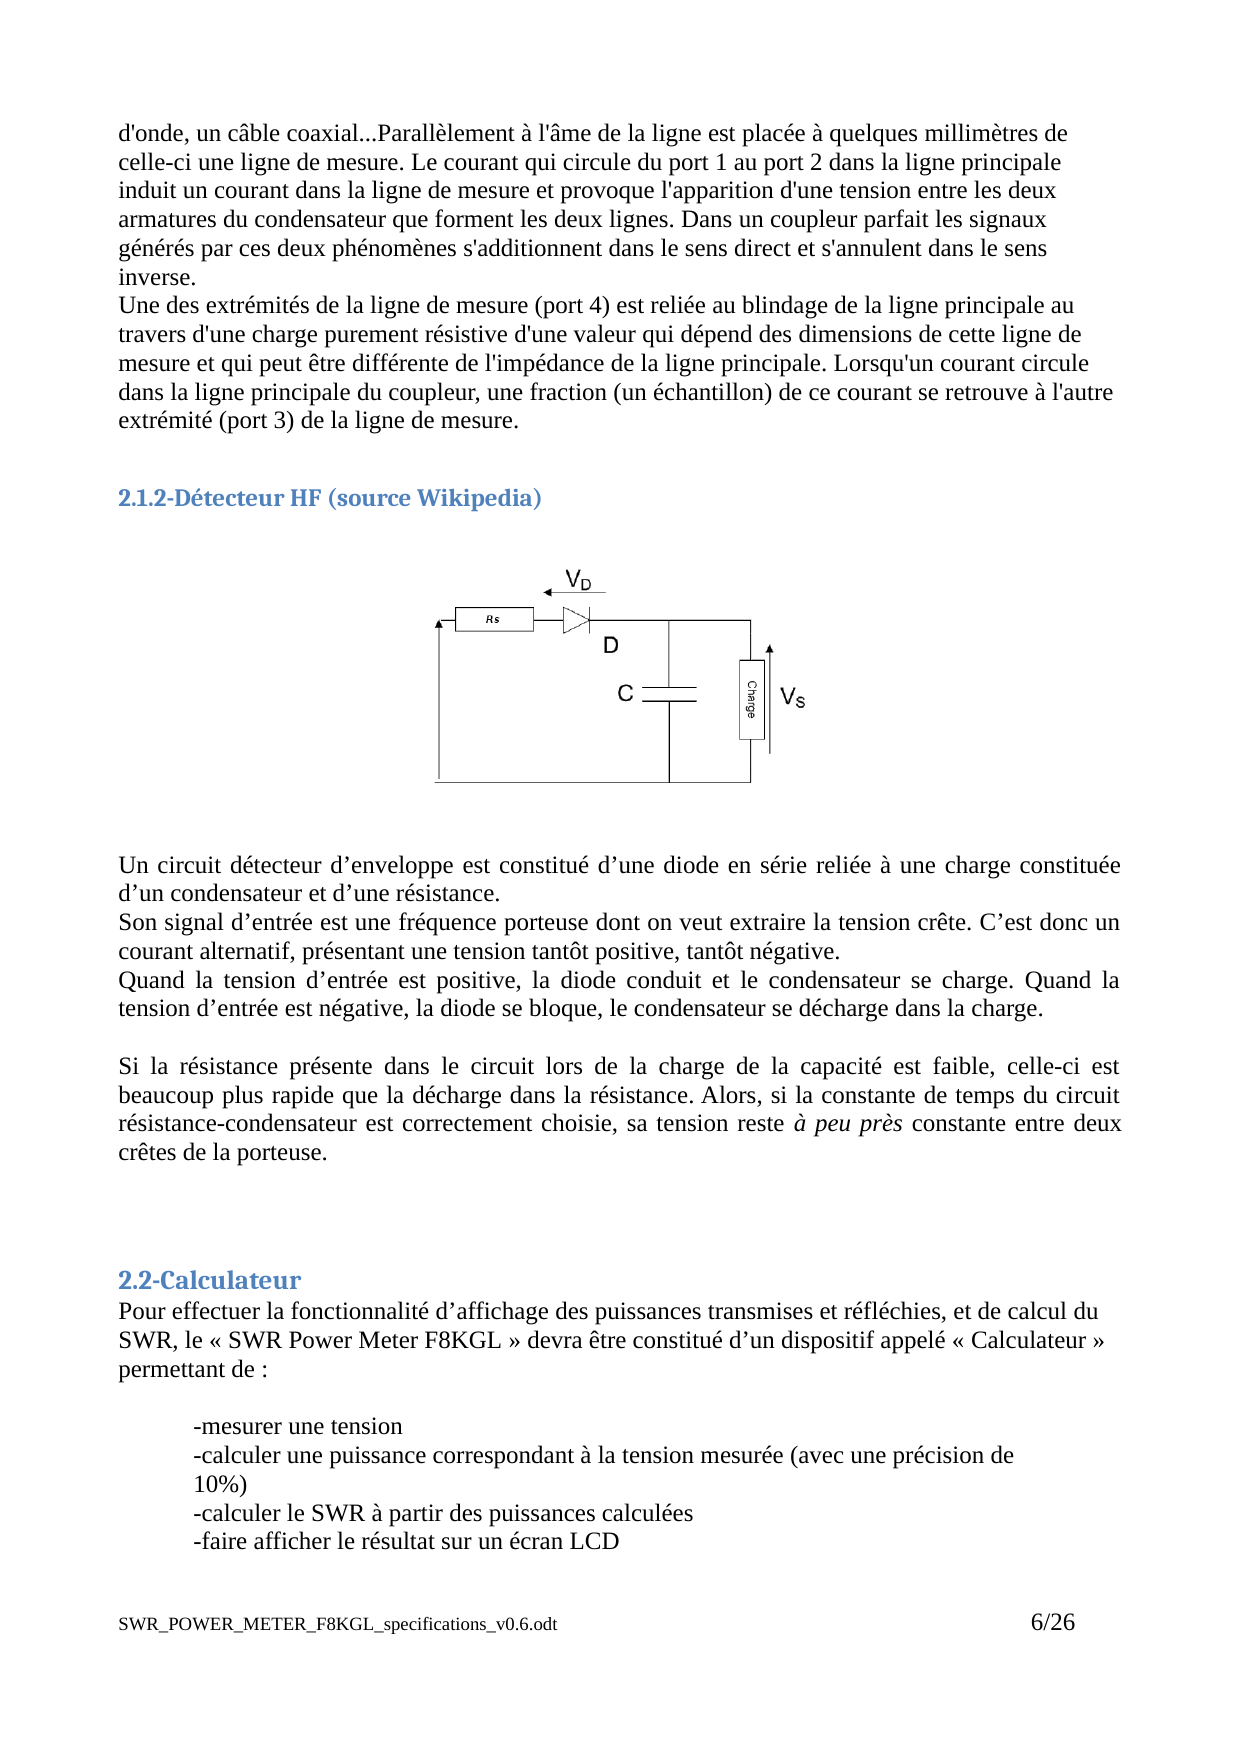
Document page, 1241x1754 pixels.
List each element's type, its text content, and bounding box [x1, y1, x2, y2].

text Pour effectuer la fonctionnalité d’affichage des puissances transmises et réfléchies, et de calcul du SWR, le « SWR Power Meter F8KGL » devra être constitué d’un dispositif appelé « Calculateur » permettant de : [118, 1296, 1122, 1383]
text Si la résistance présente dans le circuit lors de la charge de la capacité est faible, celle-ci est beaucoup plus rapide que la décharge dans la résistance. Alors, si la constante de temps du circuit résistance-condensateur est correctement choisie, sa tension reste à peu près constante entre deux crêtes de la porteuse. [118, 1051, 1122, 1166]
picture [434, 562, 806, 783]
subtitle 2.1.2-Détecteur HF (source Wikipedia) [118, 484, 1122, 513]
text -mesurer une tension [118, 1411, 1122, 1440]
subtitle 2.2-Calculateur [118, 1265, 1122, 1296]
text Un circuit détecteur d’enveloppe est constitué d’une diode en série reliée à une charge constituée d’un condensateur et d’une résistance. [118, 850, 1122, 907]
text -calculer une puissance correspondant à la tension mesurée (avec une précision de 10%) [118, 1440, 1122, 1498]
text Quand la tension d’entrée est positive, la diode conduit et le condensateur se charge. Quand la tension d’entrée est négative, la diode se bloque, le condensateur se décharge dans la charge. [118, 965, 1122, 1022]
text Son signal d’entrée est une fréquence porteuse dont on veut extraire la tension crête. C’est donc un courant alternatif, présentant une tension tantôt positive, tantôt négative. [118, 907, 1122, 965]
text d'onde, un câble coaxial...Parallèlement à l'âme de la ligne est placée à quelques millimètres de celle-ci une ligne de mesure. Le courant qui circule du port 1 au port 2 dans la ligne principale induit un courant dans la ligne de mesure et provoque l'apparition d'une tension entre les deux armatures du condensateur que forment les deux lignes. Dans un coupleur parfait les signaux générés par ces deux phénomènes s'additionnent dans le sens direct et s'annulent dans le sens inverse. Une des extrémités de la ligne de mesure (port 4) est reliée au blindage de la ligne principale au travers d'une charge purement résistive d'une valeur qui dépend des dimensions de cette ligne de mesure et qui peut être différente de l'impédance de la ligne principale. Lorsqu'un courant circule dans la ligne principale du coupleur, une fraction (un échantillon) de ce courant se retrouve à l'autre extrémité (port 3) de la ligne de mesure. [118, 118, 1122, 434]
text -calculer le SWR à partir des puissances calculées [118, 1498, 1122, 1526]
text -faire afficher le résultat sur un écran LCD [118, 1526, 1122, 1555]
